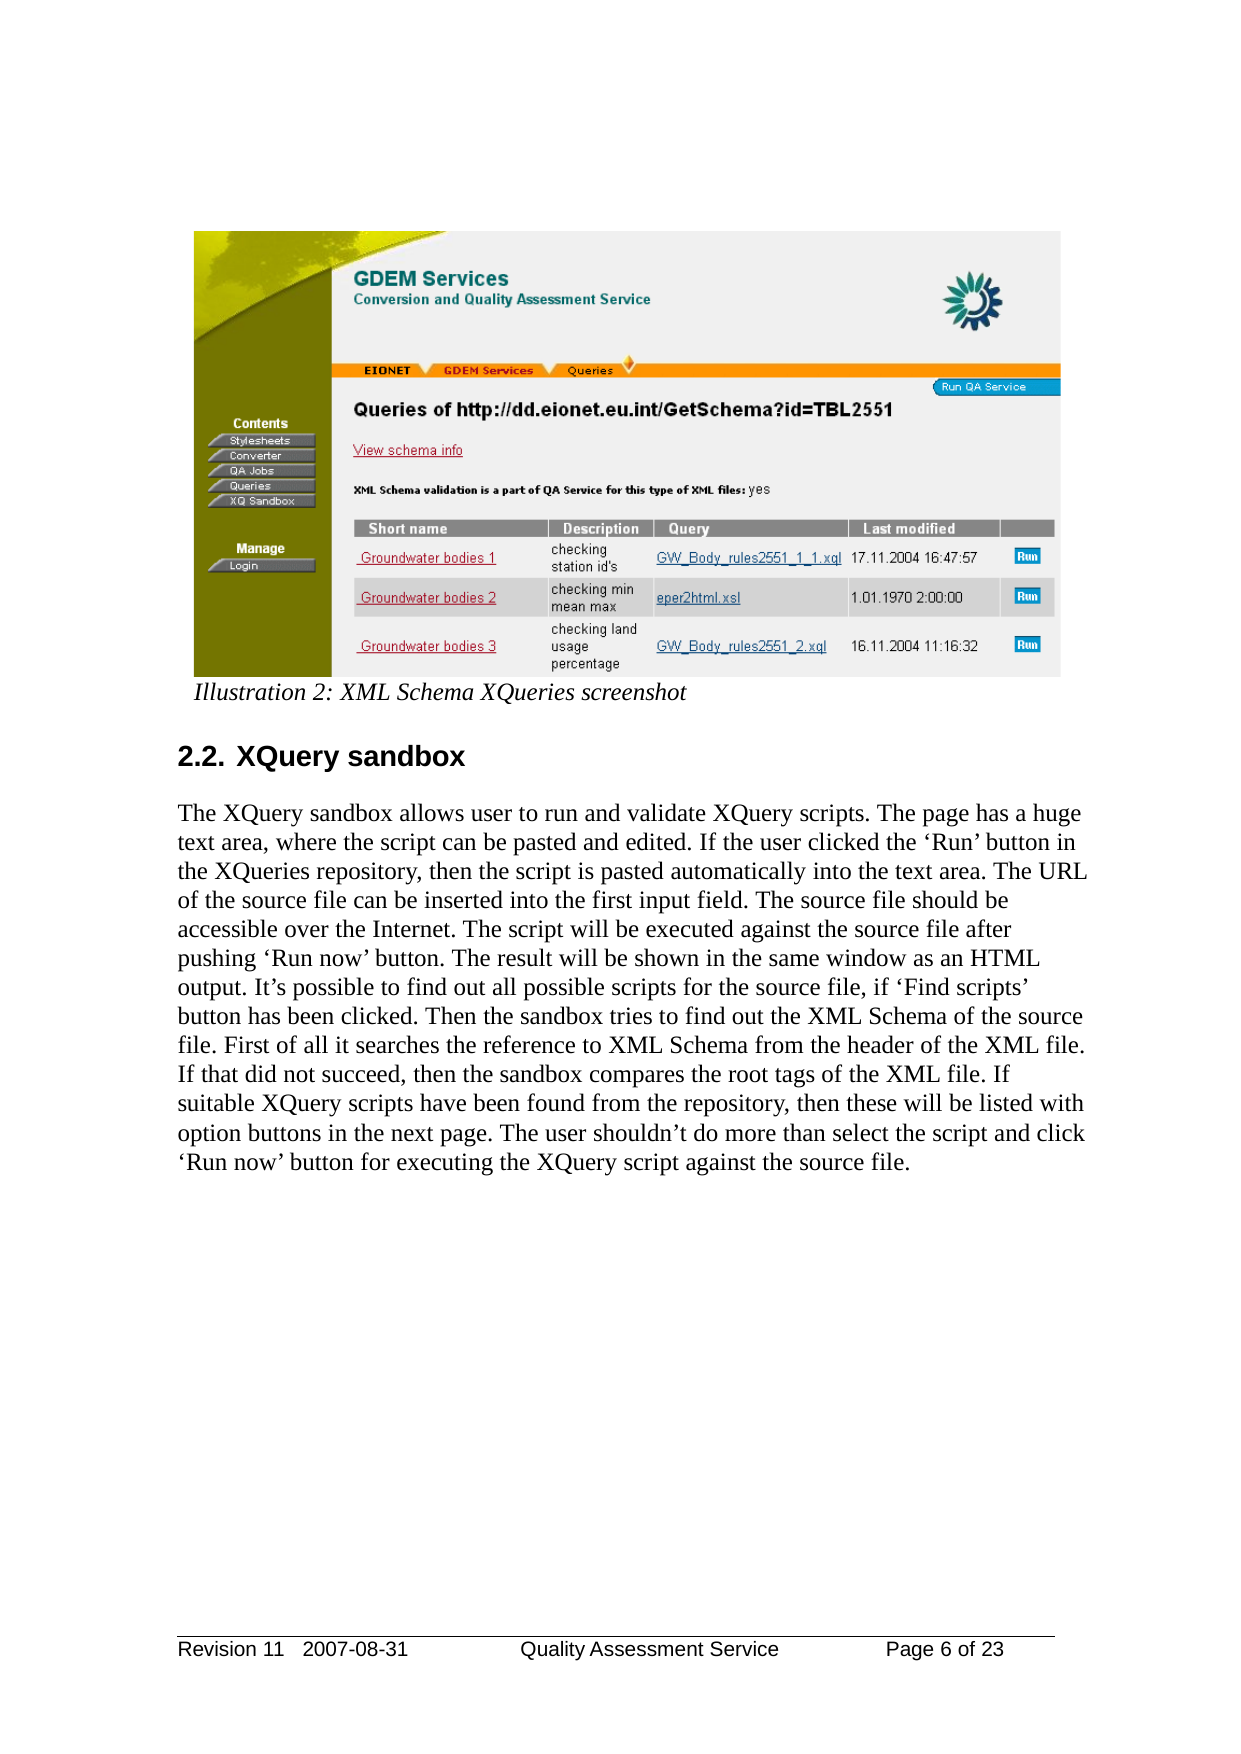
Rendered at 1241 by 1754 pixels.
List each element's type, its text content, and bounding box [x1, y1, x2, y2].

text Illustration 2: XML Schema XQueries screenshot [194, 677, 1061, 706]
subtitle XQuery sandbox [177, 739, 1092, 773]
text The XQuery sandbox allows user to run and validate XQuery scripts. The page has a huge text area, where the script can be pasted and edited. If the user clicked the ‘Run’ button in the XQueries repository, then the script is pasted automatically into the text area. The URL of the source file can be inserted into the first input field. The source file should be accessible over the Internet. The script will be executed against the source file after pushing ‘Run now’ button. The result will be shown in the same window as an HTML output. It’s possible to find out all possible scripts for the source file, if ‘Find scripts’ button has been clicked. Then the sandbox tries to find out the XML Schema of the source file. First of all it searches the reference to XML Schema from the header of the XML file. If that did not succeed, then the sandbox compares the root tags of the XML file. If suitable XQuery scripts have been found from the repository, then these will be listed with option buttons in the next page. The user shouldn’t do more than select the script and click ‘Run now’ button for executing the XQuery script against the source file. [177, 798, 1092, 1176]
